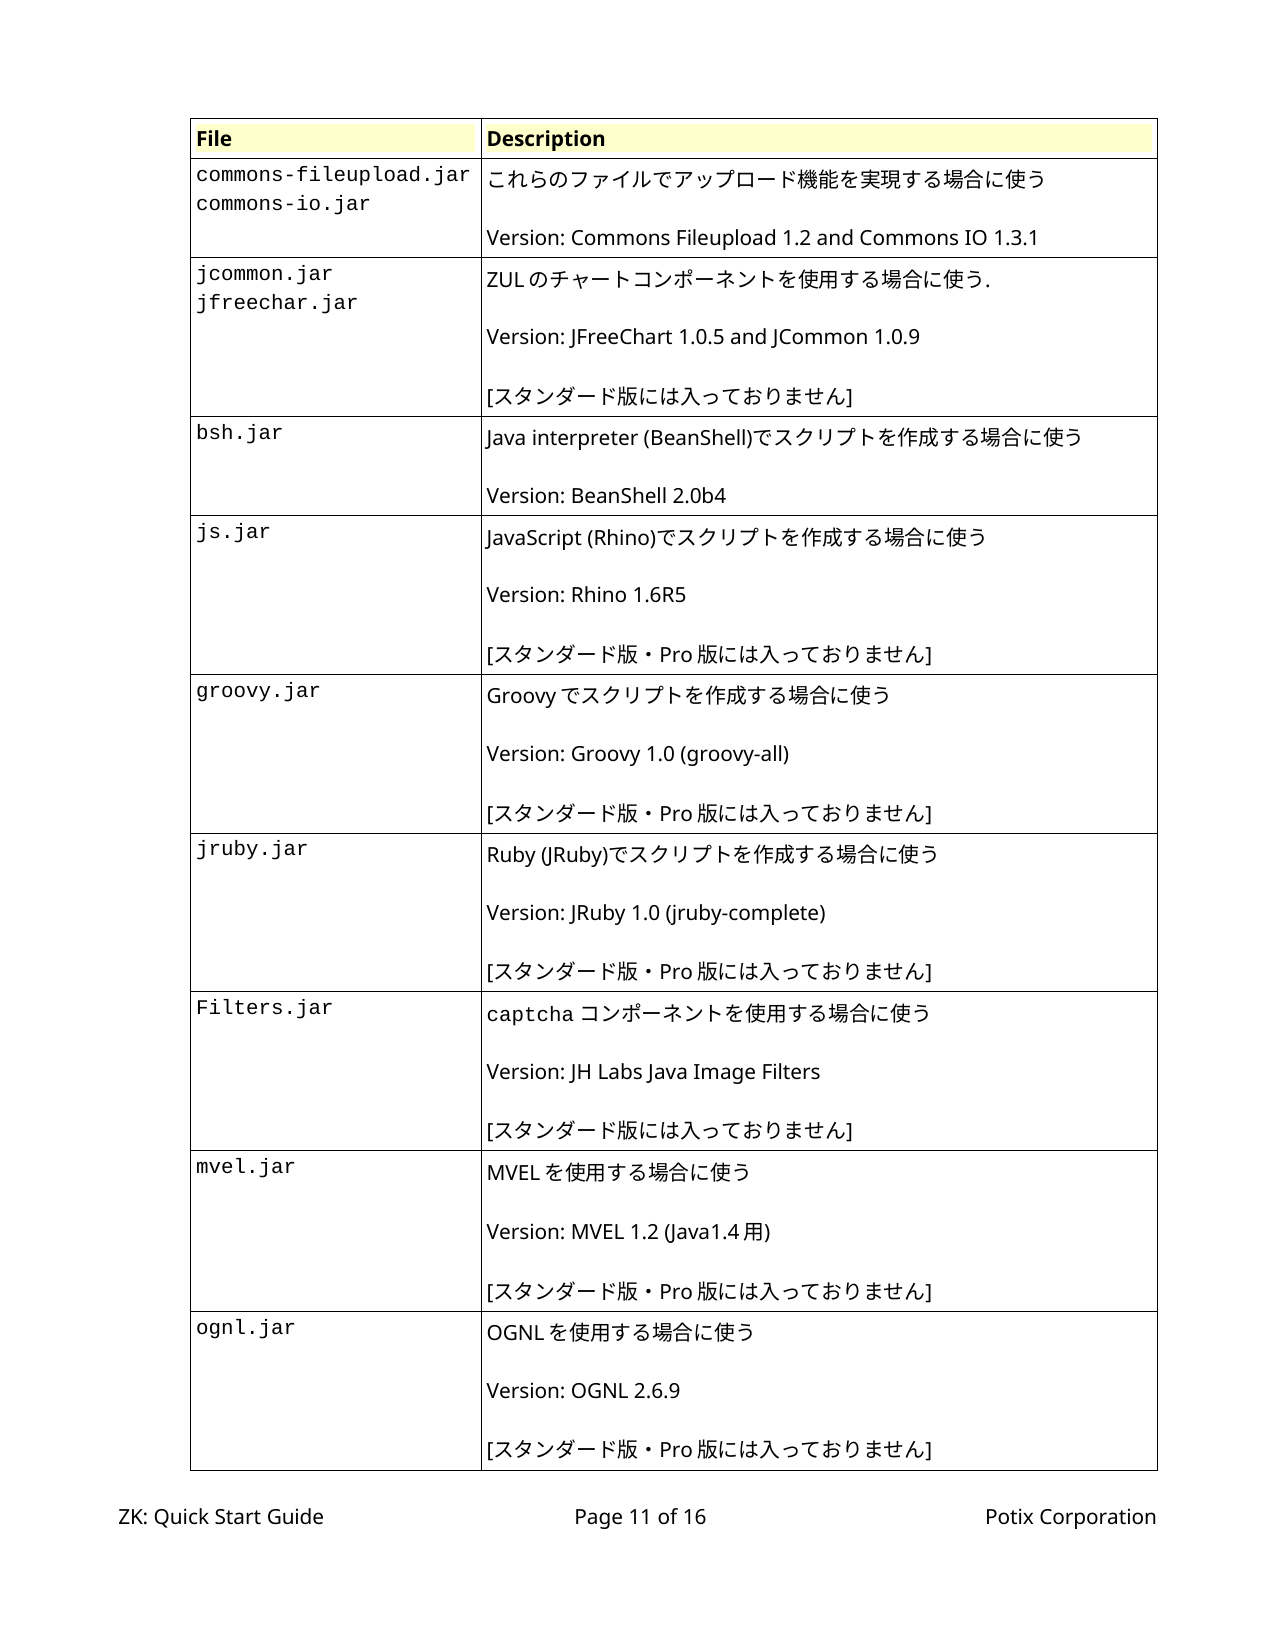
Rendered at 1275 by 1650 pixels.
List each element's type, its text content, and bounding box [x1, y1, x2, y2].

table_cell mvel.jar [191, 1151, 481, 1311]
table_cell Filters.jar [191, 992, 481, 1150]
table_cell groovy.jar [191, 675, 481, 833]
table_cell jcommon.jar jfreechar.jar [191, 258, 481, 416]
table_header File [191, 119, 481, 158]
table_cell commons-fileupload.jar commons-io.jar [191, 159, 481, 257]
table_cell Java interpreter (BeanShell)でスクリプトを作成する場合に使う Version: BeanShell 2.0b4 [482, 417, 1157, 515]
table_cell OGNLを使用する場合に使う Version: OGNL 2.6.9 [スタンダード版・Pro版には入っておりません] [482, 1312, 1157, 1470]
table_cell jruby.jar [191, 834, 481, 991]
table_cell JavaScript (Rhino)でスクリプトを作成する場合に使う Version: Rhino 1.6R5 [スタンダード版・Pro版には入っておりません] [482, 516, 1157, 674]
table_cell captcha コンポーネントを使用する場合に使う Version: JH Labs Java Image Filters [スタンダード版には入っておりません] [482, 992, 1157, 1150]
table_cell js.jar [191, 516, 481, 674]
table_cell ZULのチャートコンポーネントを使用する場合に使う. Version: JFreeChart 1.0.5 and JCommon 1.0.9 [スタンダード版には入っておりません] [482, 258, 1157, 416]
table_cell MVELを使用する場合に使う Version: MVEL 1.2 (Java1.4用) [スタンダード版・Pro版には入っておりません] [482, 1151, 1157, 1311]
table_cell Ruby (JRuby)でスクリプトを作成する場合に使う Version: JRuby 1.0 (jruby-complete) [スタンダード版・Pro版には入っておりません] [482, 834, 1157, 991]
table_header Description [482, 119, 1157, 158]
table_cell bsh.jar [191, 417, 481, 515]
table_cell これらのファイルでアップロード機能を実現する場合に使う Version: Commons Fileupload 1.2 and Commons IO 1.3.1 [482, 159, 1157, 257]
table_cell Groovyでスクリプトを作成する場合に使う Version: Groovy 1.0 (groovy-all) [スタンダード版・Pro版には入っておりません] [482, 675, 1157, 833]
table_cell ognl.jar [191, 1312, 481, 1470]
